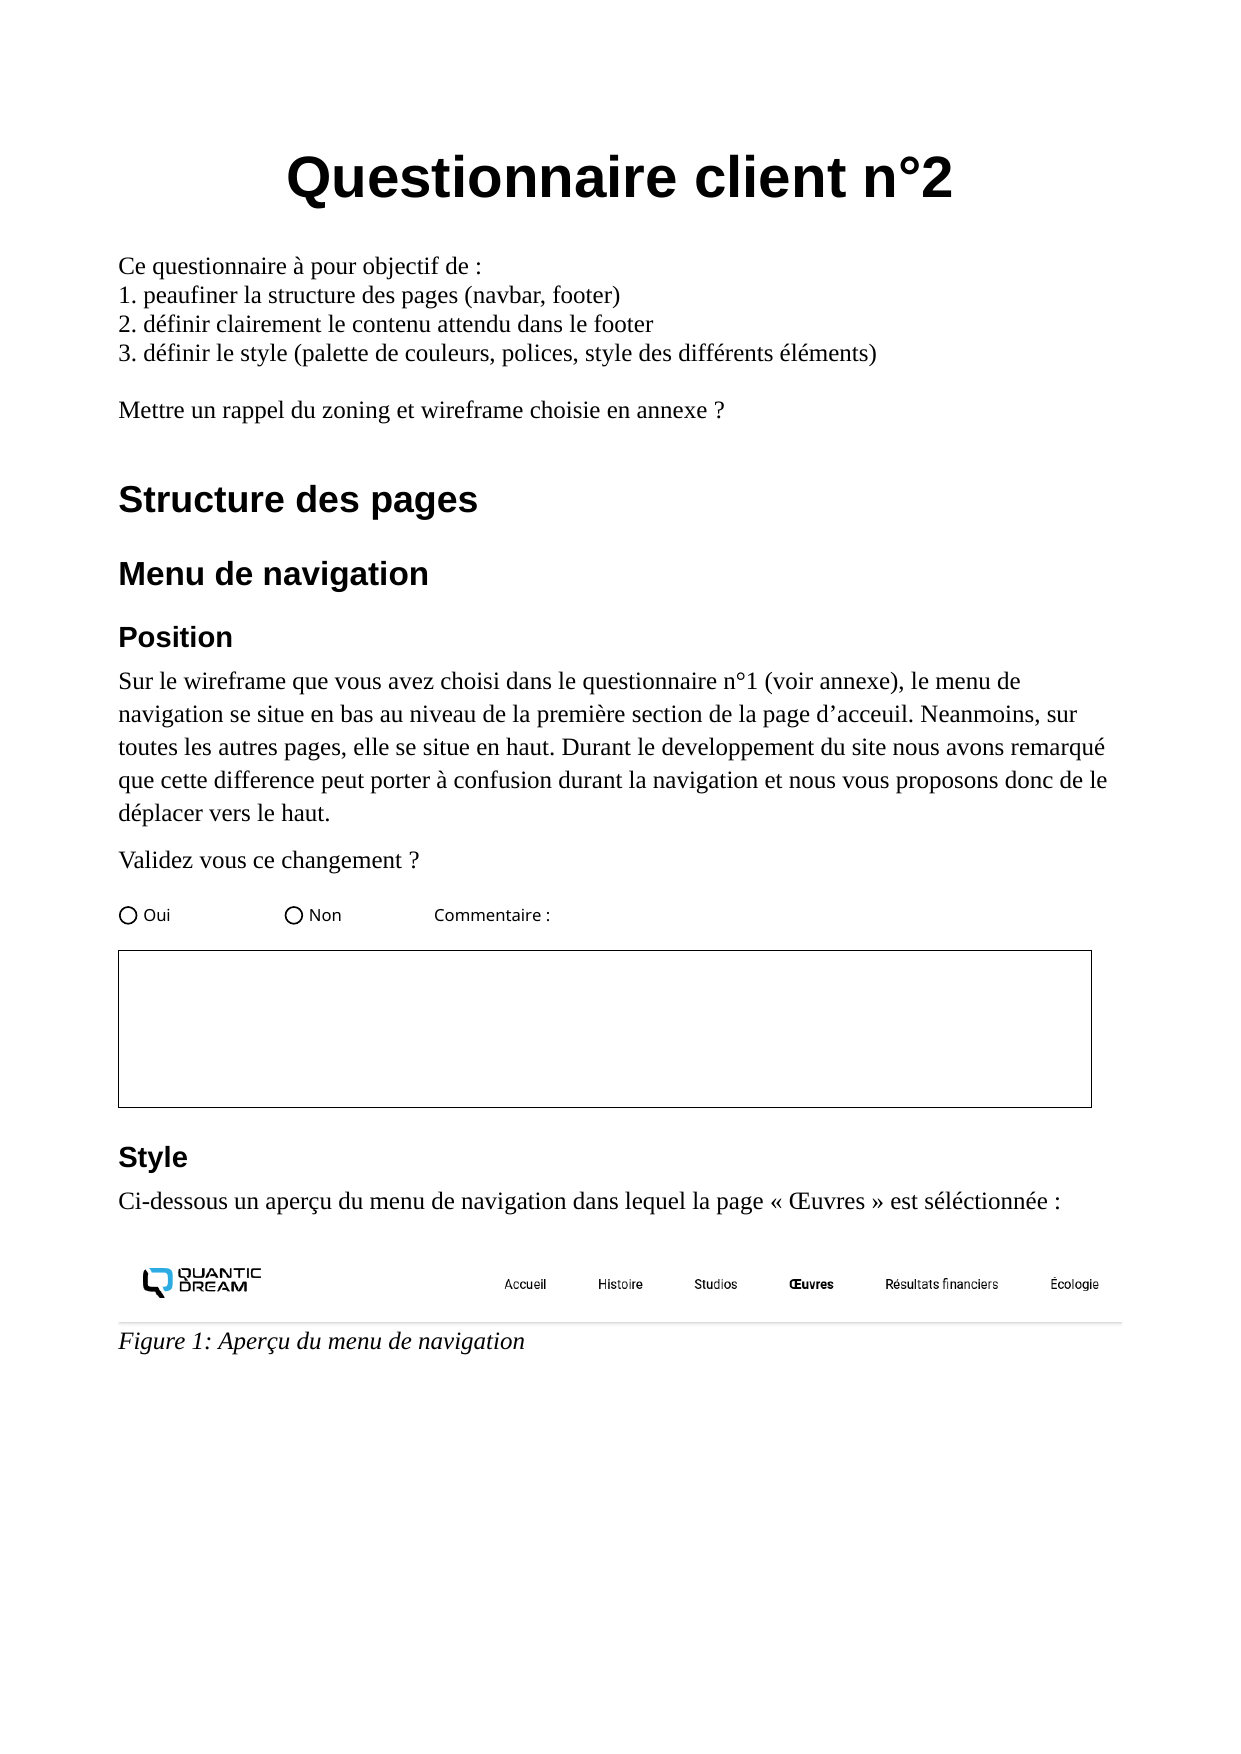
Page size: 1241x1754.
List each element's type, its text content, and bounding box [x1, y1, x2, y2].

subtitle Style [118, 1140, 1122, 1174]
subtitle Position [118, 620, 1122, 653]
subtitle Menu de navigation [118, 554, 1122, 593]
text Ce questionnaire à pour objectif de : [118, 251, 1122, 280]
title Questionnaire client n°2 [118, 143, 1122, 210]
text Ci-dessous un aperçu du menu de navigation dans lequel la page « Œuvres » est séléctionnée : [118, 1186, 1122, 1215]
text 2. définir clairement le contenu attendu dans le footer [118, 309, 1122, 338]
text Mettre un rappel du zoning et wireframe choisie en annexe ? [118, 395, 1122, 424]
text Figure 1: Aperçu du menu de navigation [118, 1327, 1122, 1355]
subtitle Structure des pages [118, 478, 1122, 521]
picture [118, 1246, 1123, 1327]
text 1. peaufiner la structure des pages (navbar, footer) [118, 280, 1122, 309]
text Sur le wireframe que vous avez choisi dans le questionnaire n°1 (voir annexe), le menu de navigation se situe en bas au niveau de la première section de la page d’acceuil. Neanmoins, sur toutes les autres pages, elle se situe en haut. Durant le developpement du site nous avons remarqué que cette difference peut porter à confusion durant la navigation et nous vous proposons donc de le déplacer vers le haut. [118, 666, 1122, 827]
text 3. définir le style (palette de couleurs, polices, style des différents éléments) [118, 338, 1122, 366]
text Validez vous ce changement ? [118, 845, 1122, 874]
